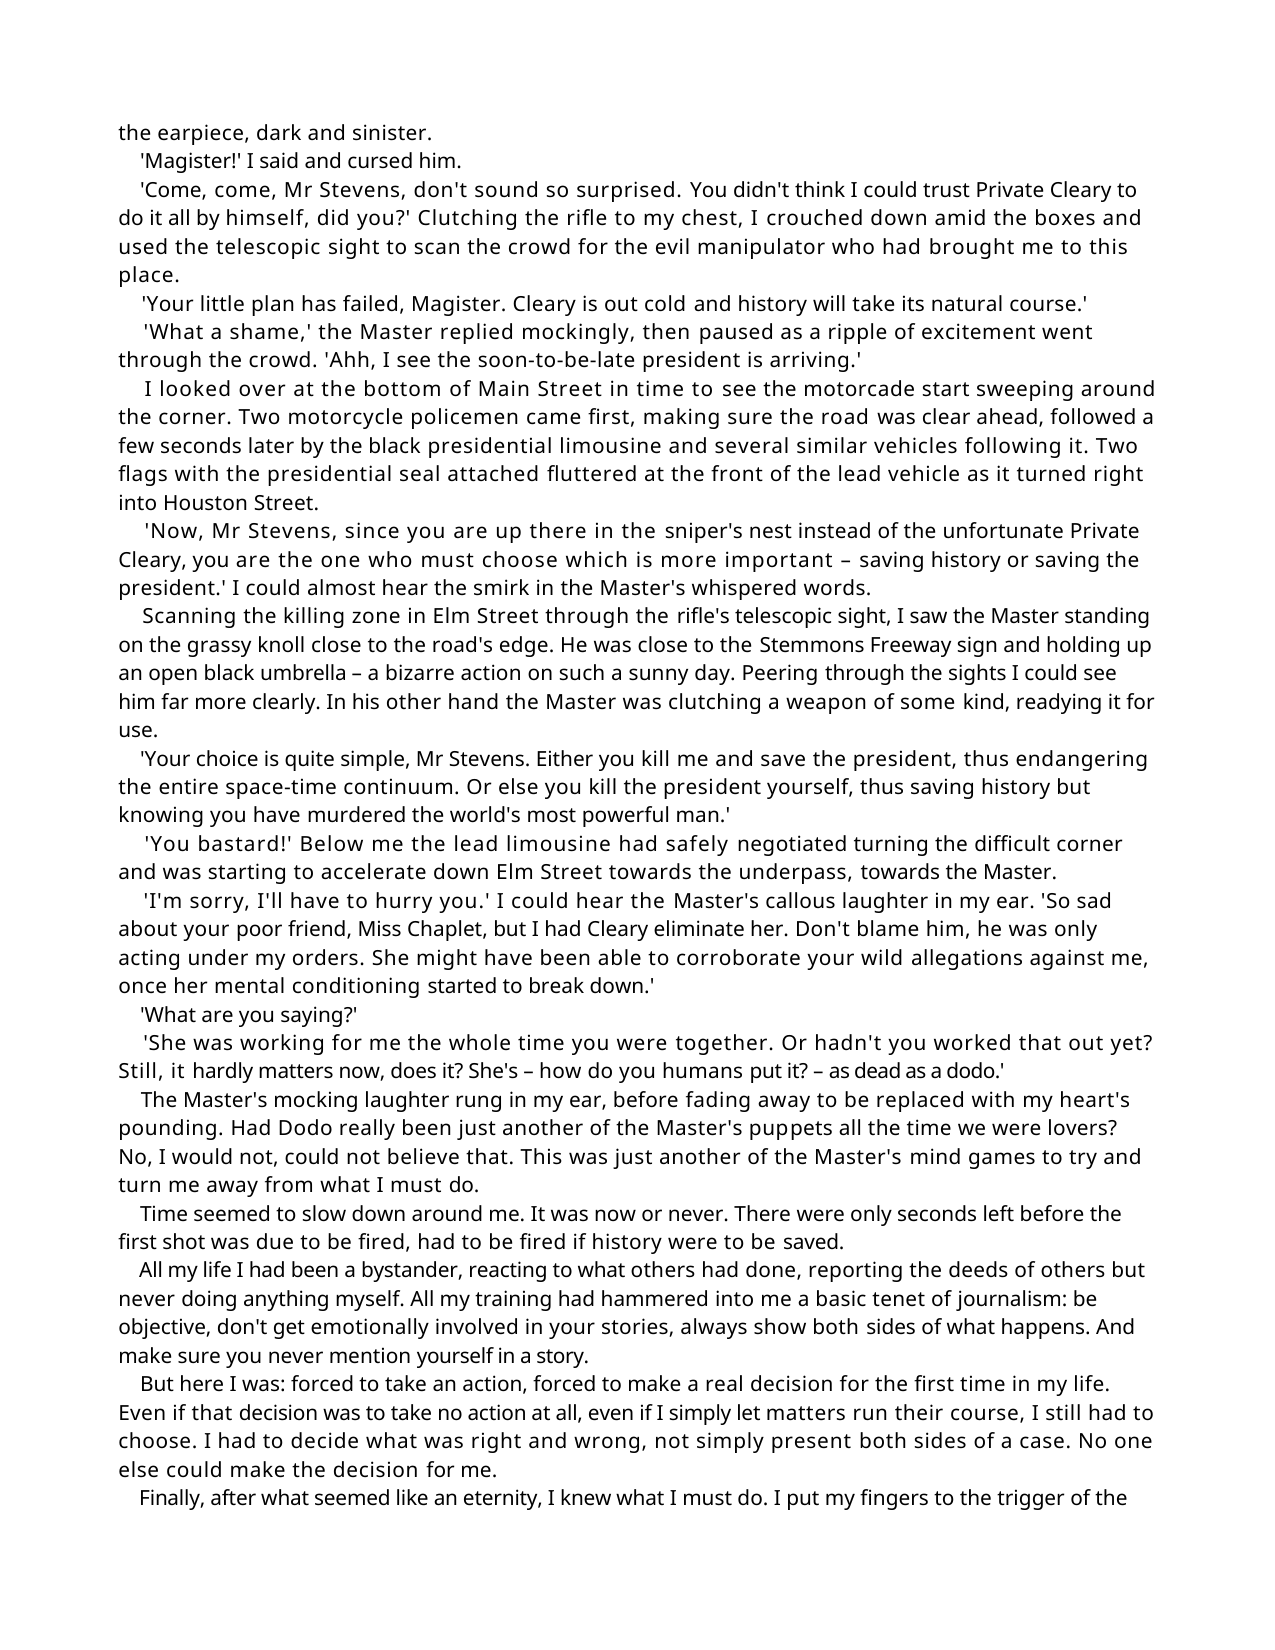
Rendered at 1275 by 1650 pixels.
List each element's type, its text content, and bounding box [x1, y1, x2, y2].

text I looked over at the bottom of Main Street in time to see the motorcade start sweeping around the corner. Two motorcycle policemen came first, making sure the road was clear ahead, followed a few seconds later by the black presidential limousine and several similar vehicles following it. Two flags with the presidential seal attached fluttered at the front of the lead vehicle as it turned right into Houston Street. [118, 374, 1157, 516]
text But here I was: forced to take an action, forced to make a real decision for the first time in my life. Even if that decision was to take no action at all, even if I simply let matters run their course, I still had to choose. I had to decide what was right and wrong, not simply present both sides of a case. No one else could make the decision for me. [118, 1369, 1157, 1483]
text 'I'm sorry, I'll have to hurry you.' I could hear the Master's callous laughter in my ear. 'So sad about your poor friend, Miss Chaplet, but I had Cleary eliminate her. Don't blame him, he was only acting under my orders. She might have been able to corroborate your wild allegations against me, once her mental conditioning started to break down.' [118, 886, 1157, 1000]
text 'What a shame,' the Master replied mockingly, then paused as a ripple of excitement went through the crowd. 'Ahh, I see the soon-to-be-late president is arriving.' [118, 317, 1157, 374]
text the earpiece, dark and sinister. [118, 118, 1157, 147]
text 'Now, Mr Stevens, since you are up there in the sniper's nest instead of the unfortunate Private Cleary, you are the one who must choose which is more important – saving history or saving the president.' I could almost hear the smirk in the Master's whispered words. [118, 516, 1157, 602]
text Finally, after what seemed like an eternity, I knew what I must do. I put my fingers to the trigger of the [118, 1483, 1157, 1512]
text All my life I had been a bystander, reacting to what others had done, reporting the deeds of others but never doing anything myself. All my training had hammered into me a basic tenet of journalism: be objective, don't get emotionally involved in your stories, always show both sides of what happens. And make sure you never mention yourself in a story. [118, 1256, 1157, 1369]
text 'Your choice is quite simple, Mr Stevens. Either you kill me and save the president, thus endangering the entire space-time continuum. Or else you kill the president yourself, thus saving history but knowing you have murdered the world's most powerful man.' [118, 744, 1157, 829]
text 'She was working for me the whole time you were together. Or hadn't you worked that out yet? Still, it hardly matters now, does it? She's – how do you humans put it? – as dead as a dodo.' [118, 1028, 1157, 1085]
text 'What are you saying?' [118, 1000, 1157, 1028]
text The Master's mocking laughter rung in my ear, before fading away to be replaced with my heart's pounding. Had Dodo really been just another of the Master's puppets all the time we were lovers? No, I would not, could not believe that. This was just another of the Master's mind games to try and turn me away from what I must do. [118, 1085, 1157, 1199]
text Time seemed to slow down around me. It was now or never. There were only seconds left before the first shot was due to be fired, had to be fired if history were to be saved. [118, 1199, 1157, 1256]
text 'Come, come, Mr Stevens, don't sound so surprised. You didn't think I could trust Private Cleary to do it all by himself, did you?' Clutching the rifle to my chest, I crouched down amid the boxes and used the telescopic sight to scan the crowd for the evil manipulator who had brought me to this place. [118, 175, 1157, 289]
text 'Magister!' I said and cursed him. [118, 147, 1157, 175]
text 'Your little plan has failed, Magister. Cleary is out cold and history will take its natural course.' [118, 289, 1157, 317]
text Scanning the killing zone in Elm Street through the rifle's telescopic sight, I saw the Master standing on the grassy knoll close to the road's edge. He was close to the Stemmons Freeway sign and holding up an open black umbrella – a bizarre action on such a sunny day. Peering through the sights I could see him far more clearly. In his other hand the Master was clutching a weapon of some kind, readying it for use. [118, 602, 1157, 744]
text 'You bastard!' Below me the lead limousine had safely negotiated turning the difficult corner and was starting to accelerate down Elm Street towards the underpass, towards the Master. [118, 829, 1157, 886]
